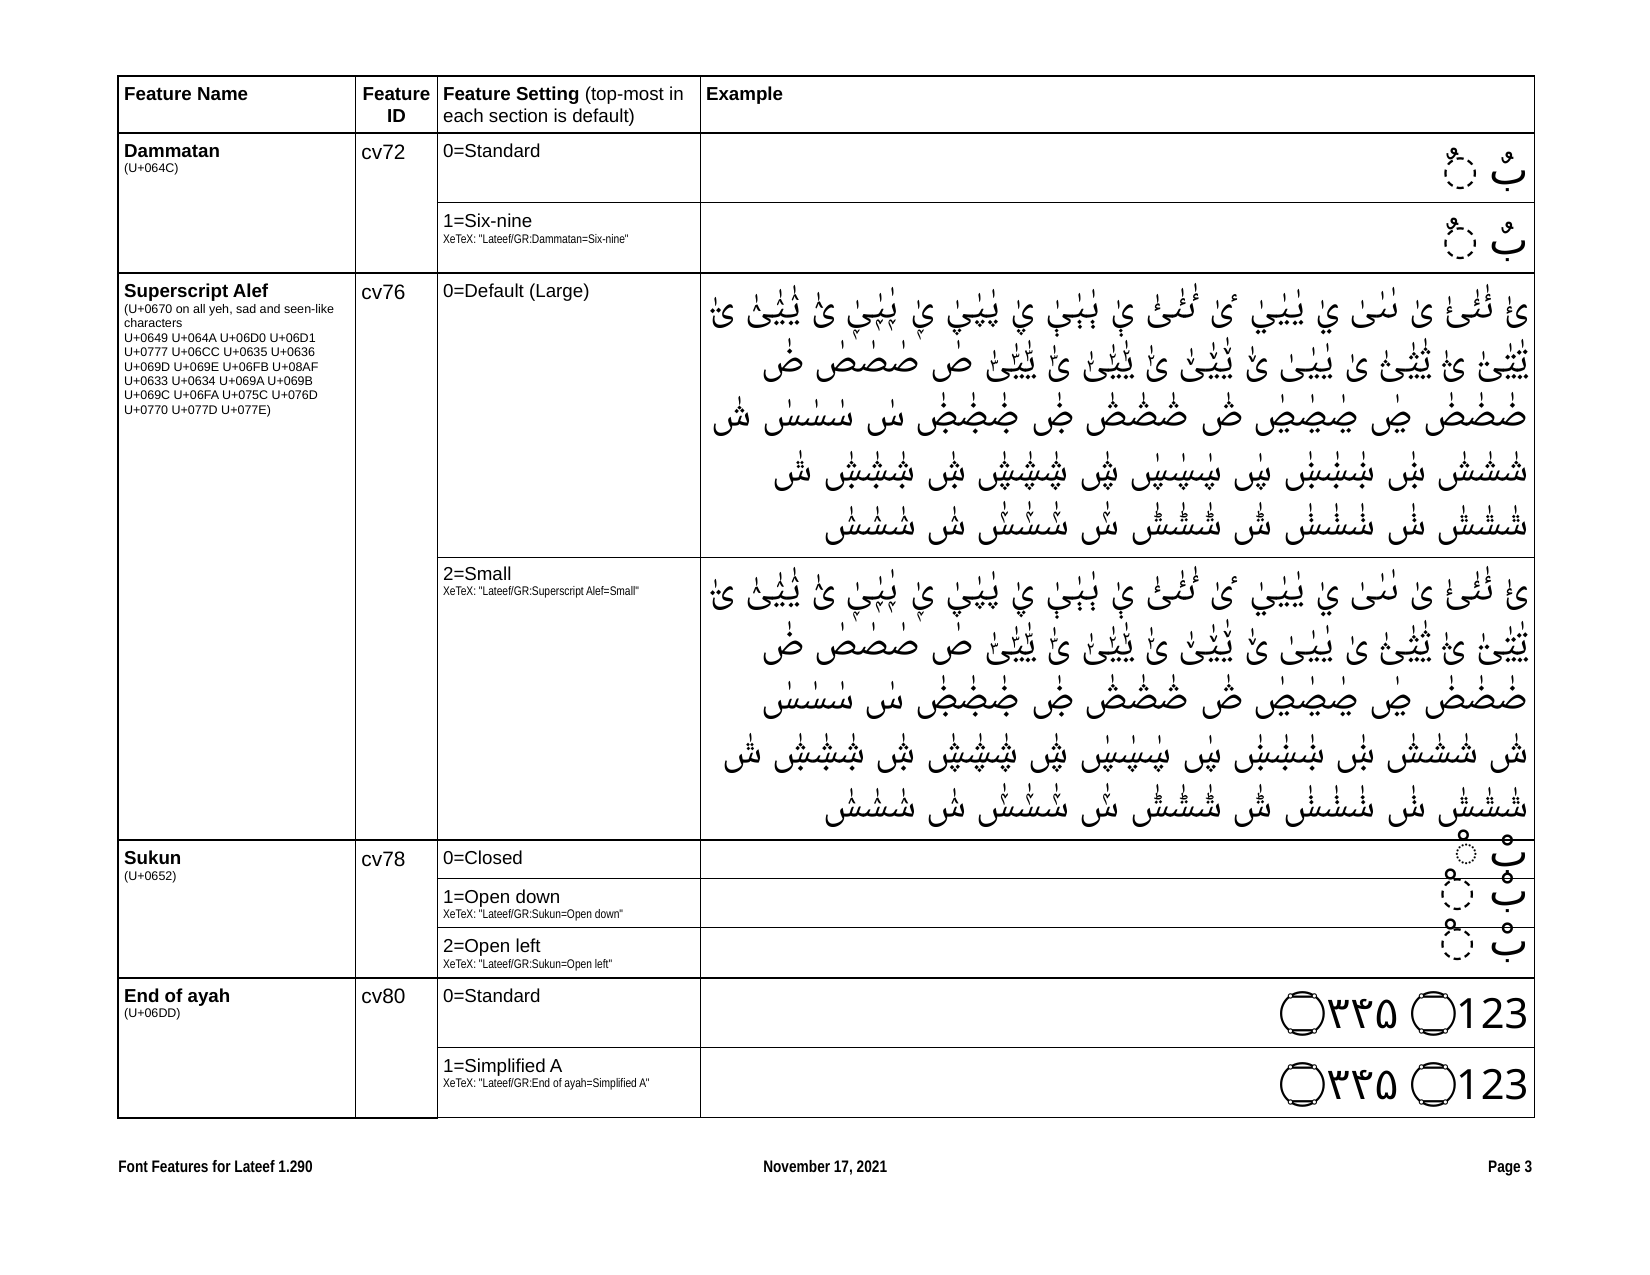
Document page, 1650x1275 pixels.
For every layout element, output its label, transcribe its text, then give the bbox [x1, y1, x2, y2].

table_cell cv76 [356, 274, 437, 839]
table_cell Sukun (U+0652) [119, 841, 355, 977]
table_cell 0=Standard [438, 979, 700, 1047]
table_cell Superscript Alef (U+0670 on all yeh, sad and seen-like characters U+0649 U+064A U+06D0 U+06D1 U+0777 U+06CC U+0635 U+0636 U+069D U+069E U+06FB U+08AF U+0633 U+0634 U+069A U+069B U+069C U+06FA U+075C U+076D U+0770 U+077D U+077E) [119, 274, 355, 839]
table_cell 2=Small XeTeX: "Lateef/GR:Superscript Alef=Small" [438, 558, 700, 839]
table_cell ئٰ ئٰئٰئٰ ىٰ ىٰىٰىٰ يٰ يٰيٰيٰ ٸٰ ٸٰٸٰٸٰ ېٰ ېٰېٰېٰ ۑٰ ۑٰۑٰۑٰ ݷٰ ݷٰݷٰݷٰ ؽٰ ؽٰؽٰؽٰ ؾٰ ؾٰؾٰؾٰ ؿٰ ؿٰؿٰؿٰ یٰ یٰیٰیٰ ێٰ ێٰێٰێٰ ݵٰ ݵٰݵٰݵٰ ݶٰ ݶٰݶٰݶٰ صٰ صٰصٰصٰ ضٰ ضٰضٰضٰ ڝٰ ڝٰڝٰڝٰ ڞٰ ڞٰڞٰڞٰ ۻٰ ۻٰۻٰۻٰ سٰ سٰسٰسٰ شٰ شٰشٰشٰ ښٰ ښٰښٰښٰ ڛٰ ڛٰڛٰڛٰ ڜٰ ڜٰڜٰڜٰ ۺٰ ۺٰۺٰۺٰ ݜٰ ݜٰݜٰݜٰ ݭٰ ݭٰݭٰݭٰ ݰٰ ݰٰݰٰݰٰ ݽٰ ݽٰݽٰݽٰ ݾٰ ݾٰݾٰݾٰ [701, 558, 1534, 839]
table_cell بْ ◌ْ [701, 879, 1534, 927]
table_cell بٌ ◌ٌ [701, 134, 1534, 202]
table_cell بْ ◌ْ [701, 928, 1534, 977]
table_header Example [701, 77, 1534, 132]
table_cell 0=Closed [438, 841, 700, 878]
table_header Feature Name [119, 77, 355, 132]
table_cell 1=Six-nine XeTeX: "Lateef/GR:Dammatan=Six-nine" [438, 203, 700, 272]
table_cell ۝123 ۝۳۴۵ [701, 979, 1534, 1047]
table_cell 0=Default (Large) [438, 274, 700, 557]
table_cell بٌ ◌ٌ [701, 203, 1534, 272]
table_header Feature ID [356, 77, 437, 132]
table_cell ۝123 ۝۳۴۵ [701, 1048, 1534, 1117]
table_cell 2=Open left XeTeX: "Lateef/GR:Sukun=Open left" [438, 928, 700, 977]
table_cell 1=Simplified A XeTeX: "Lateef/GR:End of ayah=Simplified A" [438, 1048, 700, 1117]
table_cell cv72 [356, 134, 437, 272]
table_cell End of ayah (U+06DD) [119, 979, 355, 1117]
table_cell 1=Open down XeTeX: "Lateef/GR:Sukun=Open down" [438, 879, 700, 927]
table_cell cv80 [356, 979, 437, 1117]
table_cell ئٰ ئٰئٰئٰ ىٰ ىٰىٰىٰ يٰ يٰيٰيٰ ٸٰ ٸٰٸٰٸٰ ېٰ ېٰېٰېٰ ۑٰ ۑٰۑٰۑٰ ݷٰ ݷٰݷٰݷٰ ؽٰ ؽٰؽٰؽٰ ؾٰ ؾٰؾٰؾٰ ؿٰ ؿٰؿٰؿٰ یٰ یٰیٰیٰ ێٰ ێٰێٰێٰ ݵٰ ݵٰݵٰݵٰ ݶٰ ݶٰݶٰݶٰ صٰ صٰصٰصٰ ضٰ ضٰضٰضٰ ڝٰ ڝٰڝٰڝٰ ڞٰ ڞٰڞٰڞٰ ۻٰ ۻٰۻٰۻٰ سٰ سٰسٰسٰ شٰ شٰشٰشٰ ښٰ ښٰښٰښٰ ڛٰ ڛٰڛٰڛٰ ڜٰ ڜٰڜٰڜٰ ۺٰ ۺٰۺٰۺٰ ݜٰ ݜٰݜٰݜٰ ݭٰ ݭٰݭٰݭٰ ݰٰ ݰٰݰٰݰٰ ݽٰ ݽٰݽٰݽٰ ݾٰ ݾٰݾٰݾٰ [701, 274, 1534, 557]
table_cell بْ ◌ْ [701, 841, 1534, 878]
table_cell cv78 [356, 841, 437, 977]
table_cell Dammatan (U+064C) [119, 134, 355, 272]
table_header Feature Setting (top-most in each section is default) [438, 77, 700, 132]
table_cell 0=Standard [438, 134, 700, 202]
